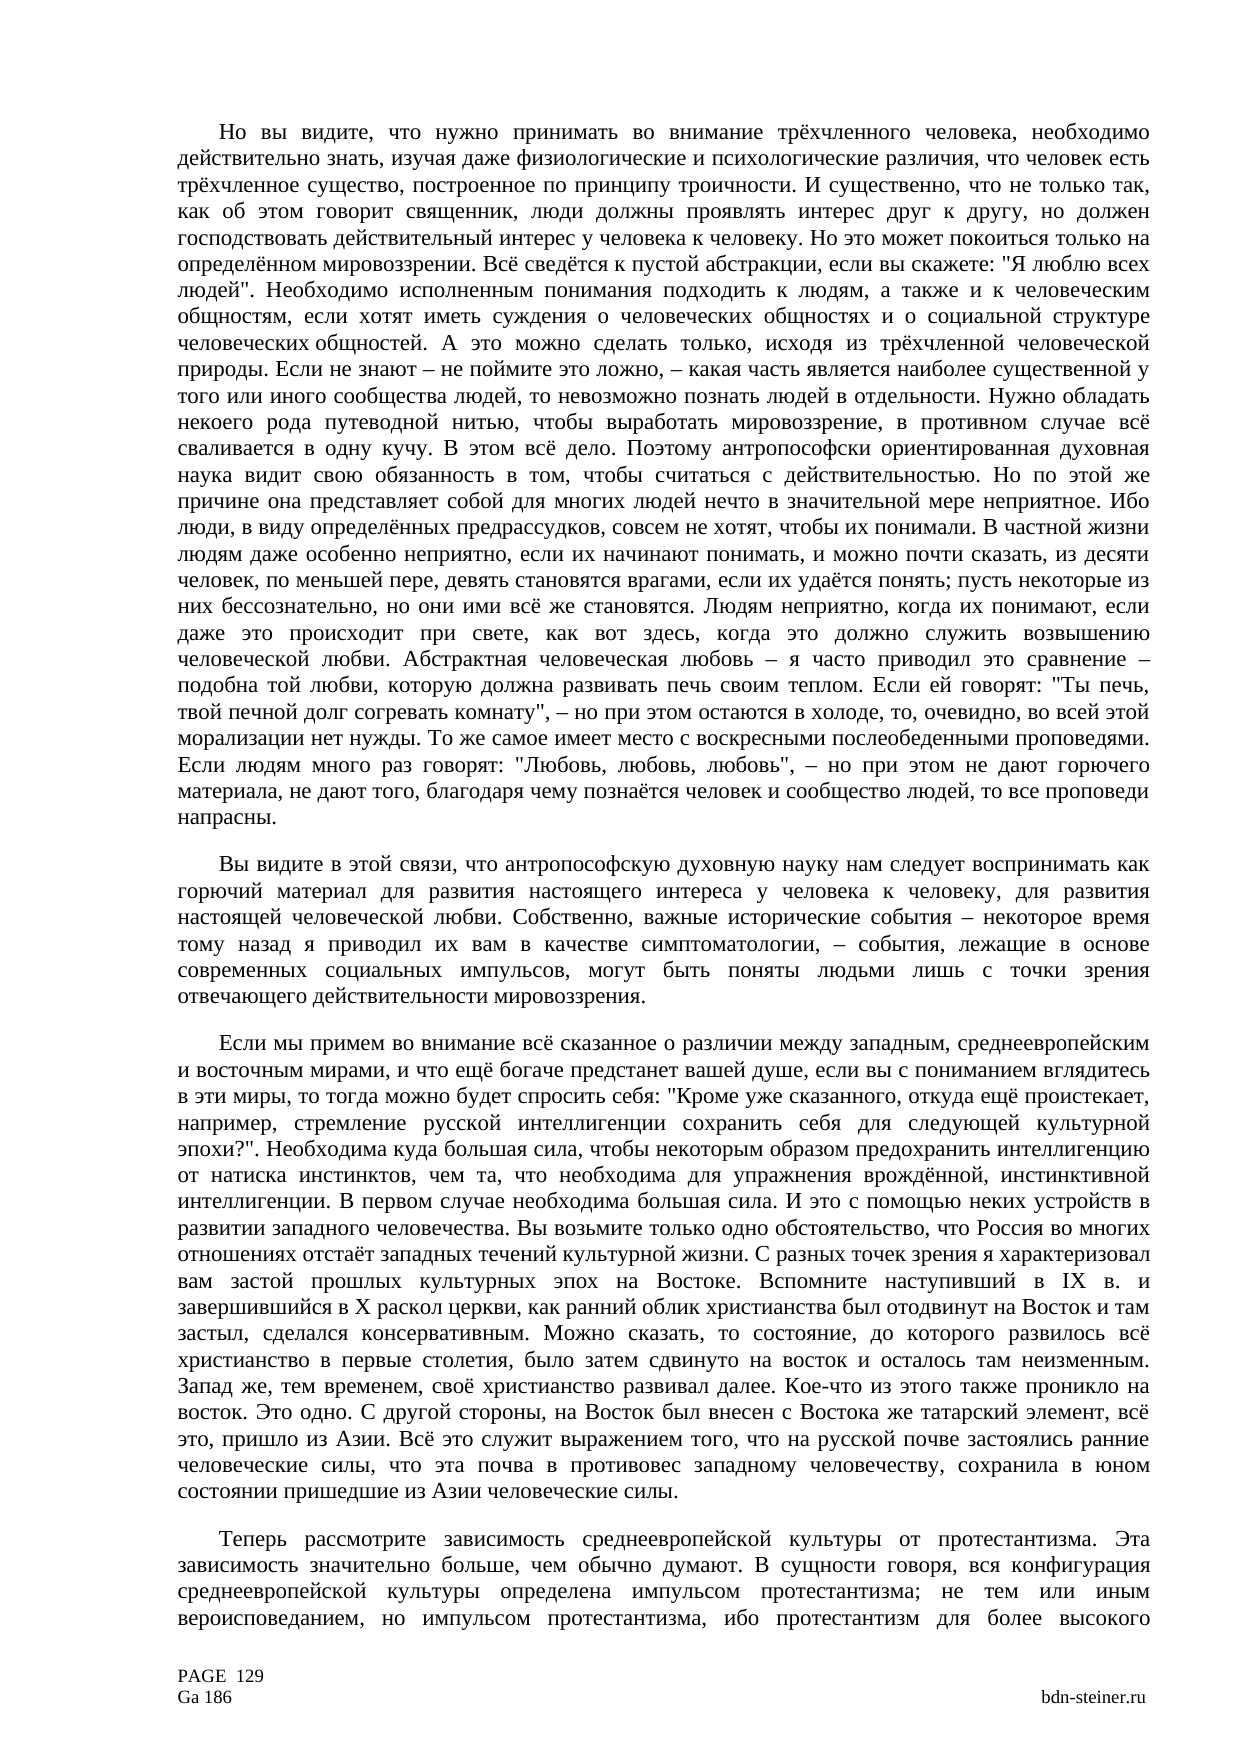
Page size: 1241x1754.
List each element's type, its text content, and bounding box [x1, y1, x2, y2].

text Вы видите в этой связи, что антропософскую духовную науку нам следует воспринимать как горючий материал для развития настоящего интереса у человека к человеку, для развития настоящей человеческой любви. Собственно, важные исторические события – некоторое время тому назад я приводил их вам в качестве симптоматологии, – события, лежащие в основе современных социальных импульсов, могут быть поняты людьми лишь с точки зрения отвечающего действительности мировоззрения. [177, 851, 1152, 1009]
text Если мы примем во внимание всё сказанное о различии между западным, среднеевропейским и восточным мирами, и что ещё богаче предстанет вашей душе, если вы с пониманием вглядитесь в эти миры, то тогда можно будет спросить себя: "Кроме уже сказанного, откуда ещё проистекает, например, стремление русской интеллигенции сохранить себя для следующей культурной эпохи?". Необходима куда большая сила, чтобы некоторым образом предохранить интеллигенцию от натиска инстинктов, чем та, что необходима для упражнения врождённой, инстинктивной интеллигенции. В первом случае необходима большая сила. И это с помощью неких устройств в развитии западного человечества. Вы возьмите только одно обстоятельство, что Россия во многих отношениях отстаёт западных течений культурной жизни. С разных точек зрения я характеризовал вам застой прошлых культурных эпох на Востоке. Вспомните наступивший в IX в. и завершившийся в X раскол церкви, как ранний облик христианства был отодвинут на Восток и там застыл, сделался консервативным. Можно сказать, то состояние, до которого развилось всё христианство в первые столетия, было затем сдвинуто на восток и осталось там неизменным. Запад же, тем временем, своё христианство развивал далее. Кое-что из этого также проникло на восток. Это одно. С другой стороны, на Восток был внесен с Востока же татарский элемент, всё это, пришло из Азии. Всё это служит выражением того, что на русской почве застоялись ранние человеческие силы, что эта почва в противовес западному человечеству, сохранила в юном состоянии пришедшие из Азии человеческие силы. [177, 1029, 1152, 1504]
text Теперь рассмотрите зависимость среднеевропейской культуры от протестантизма. Эта зависимость значительно больше, чем обычно думают. В сущности говоря, вся конфигурация среднеевропейской культуры определена импульсом протестантизма; не тем или иным вероисповеданием, но импульсом протестантизма, ибо протестантизм для более высокого [177, 1525, 1152, 1630]
text Но вы видите, что нужно принимать во внимание трёхчленного человека, необходимо действительно знать, изучая даже физиологические и психологические различия, что человек есть трёхчленное существо, построенное по принципу троичности. И существенно, что не только так, как об этом говорит священник, люди должны проявлять интерес друг к другу, но должен господствовать действительный интерес у человека к человеку. Но это может покоиться только на определённом мировоззрении. Всё сведётся к пустой абстракции, если вы скажете: "Я люблю всех людей". Необходимо исполненным понимания подходить к людям, а также и к человеческим общностям, если хотят иметь суждения о человеческих общностях и о социальной структуре человеческих общностей. А это можно сделать только, исходя из трёхчленной человеческой природы. Если не знают – не поймите это ложно, – какая часть является наиболее существенной у того или иного сообщества людей, то невозможно познать людей в отдельности. Нужно обладать некоего рода путеводной нитью, чтобы выработать мировоззрение, в противном случае всё сваливается в одну кучу. В этом всё дело. Поэтому антропософски ориентированная духовная наука видит свою обязанность в том, чтобы считаться с действительностью. Но по этой же причине она представляет собой для многих людей нечто в значительной мере неприятное. Ибо люди, в виду определённых предрассудков, совсем не хотят, чтобы их понимали. В частной жизни людям даже особенно неприятно, если их начинают понимать, и можно почти сказать, из десяти человек, по меньшей пере, девять становятся врагами, если их удаётся понять; пусть некоторые из них бессознательно, но они ими всё же становятся. Людям неприятно, когда их понимают, если даже это происходит при свете, как вот здесь, когда это должно служить возвышению человеческой любви. Абстрактная человеческая любовь – я часто приводил это сравнение – подобна той любви, которую должна развивать печь своим теплом. Если ей говорят: "Ты печь, твой печной долг согревать комнату", – но при этом остаются в холоде, то, очевидно, во всей этой морализации нет нужды. То же самое имеет место с воскресными послеобеденными проповедями. Если людям много раз говорят: "Любовь, любовь, любовь", – но при этом не дают горючего материала, не дают того, благодаря чему познаётся человек и сообщество людей, то все проповеди напрасны. [177, 118, 1152, 830]
